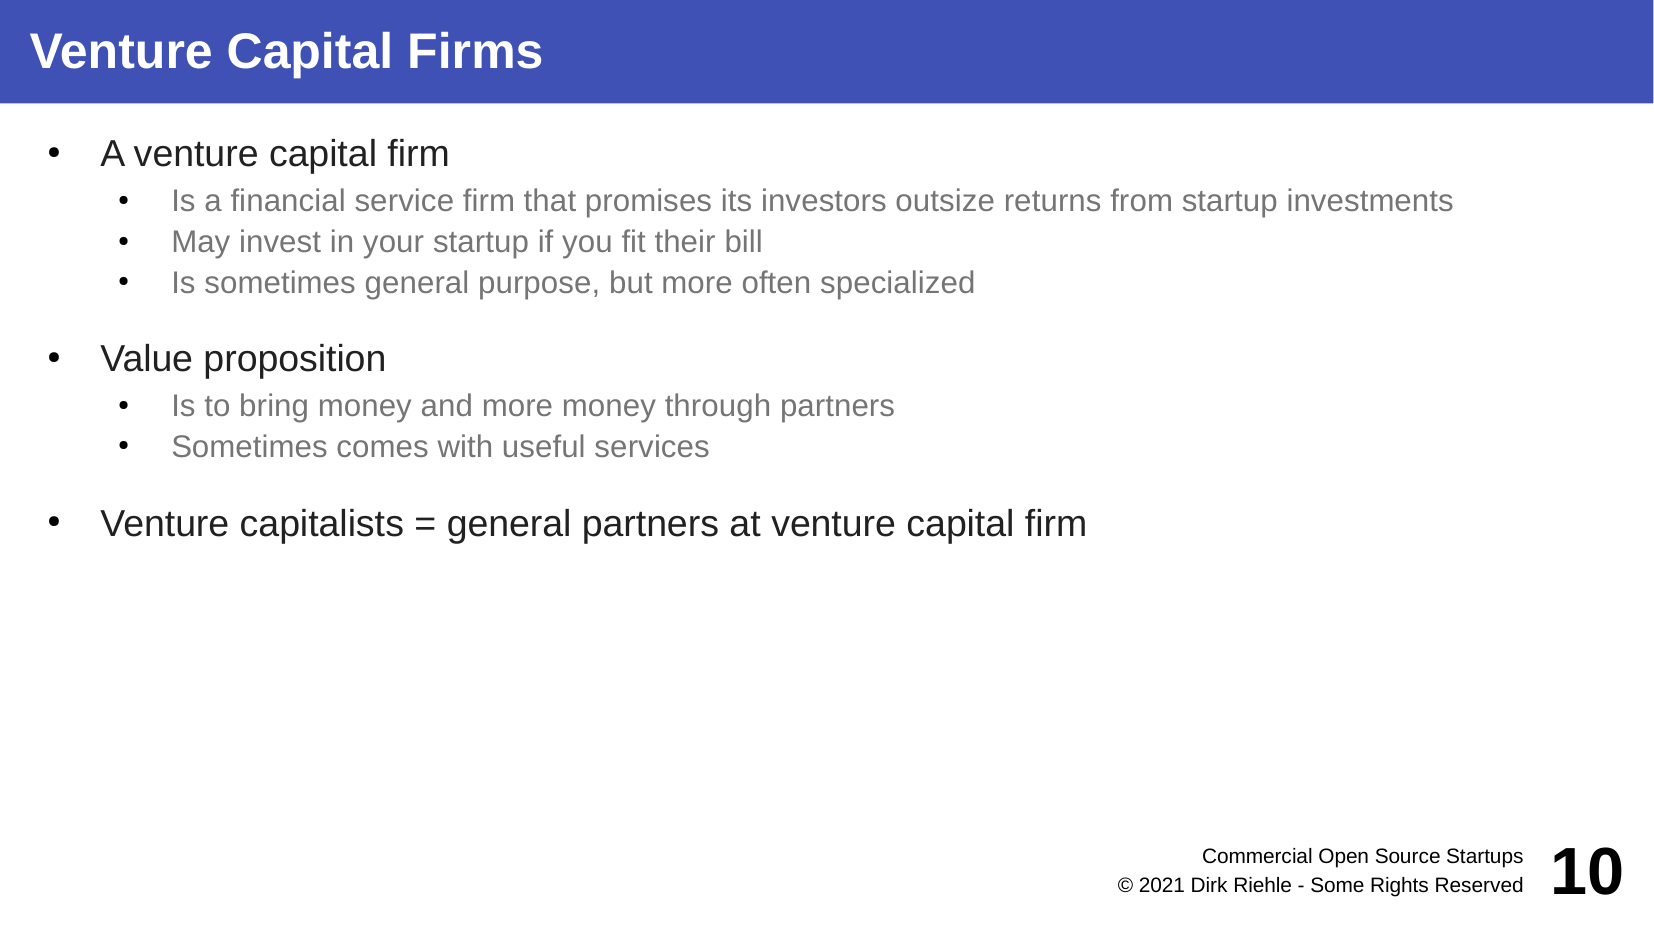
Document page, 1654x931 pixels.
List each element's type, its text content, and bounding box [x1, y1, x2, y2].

title Venture Capital Firms [0, 0, 1654, 104]
list A venture capital firm Is a financial service firm that promises its investors outsize returns from startup investments May invest in your startup if you fit their bill Is sometimes general purpose, but more often specialized Value proposition Is to bring money and more money through partners Sometimes comes with useful services Venture capitalists = general partners at venture capital firm [29, 132, 1625, 813]
